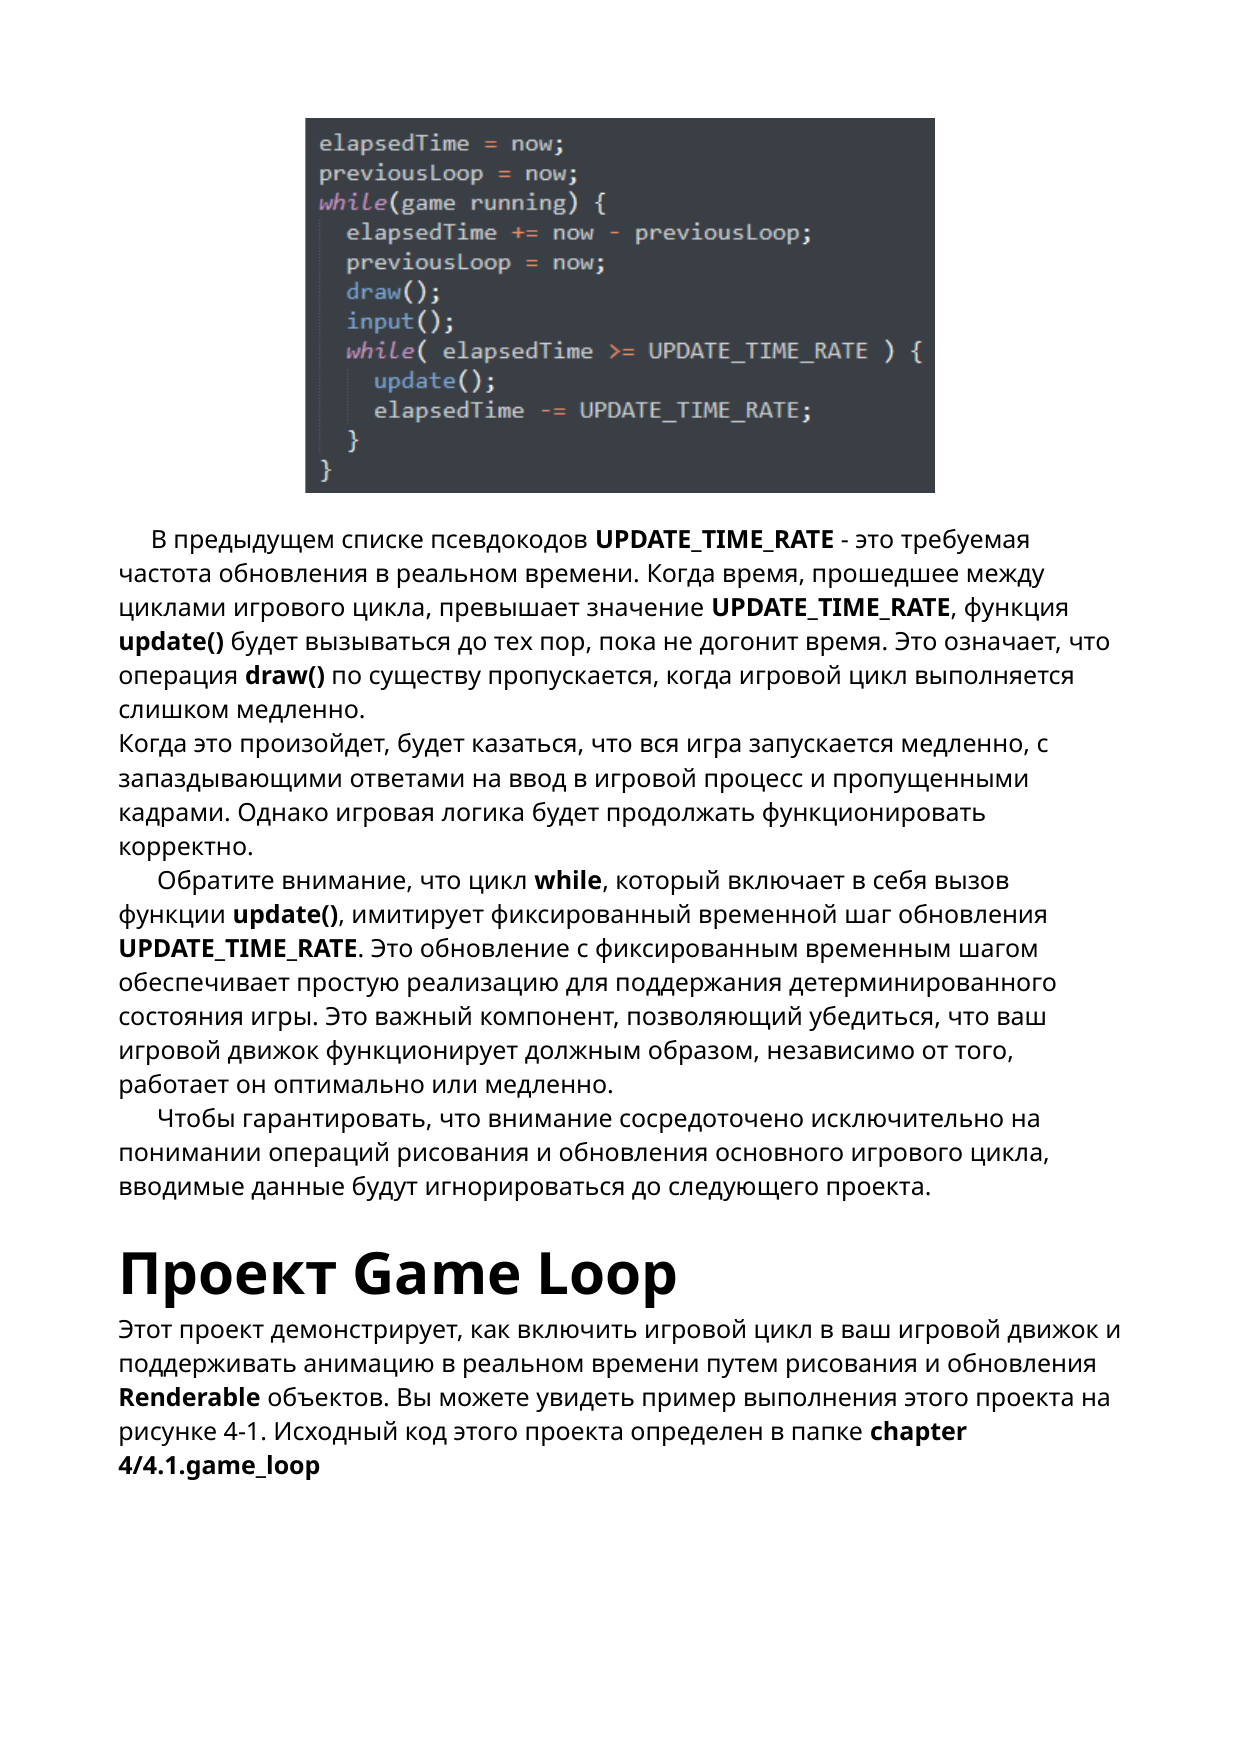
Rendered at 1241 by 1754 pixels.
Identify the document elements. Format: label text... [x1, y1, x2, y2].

picture [305, 118, 935, 493]
text частота обновления в реальном времени. Когда время, прошедшее между циклами игрового цикла, превышает значение UPDATE_TIME_RATE, функция update() будет вызываться до тех пор, пока не догонит время. Это означает, что операция draw() по существу пропускается, когда игровой цикл выполняется слишком медленно. [118, 556, 1122, 726]
text Обратите внимание, что цикл while, который включает в себя вызов функции update(), имитирует фиксированный временной шаг обновления UPDATE_TIME_RATE. Это обновление с фиксированным временным шагом обеспечивает простую реализацию для поддержания детерминированного состояния игры. Это важный компонент, позволяющий убедиться, что ваш игровой движок функционирует должным образом, независимо от того, работает он оптимально или медленно. [118, 862, 1122, 1101]
text Этот проект демонстрирует, как включить игровой цикл в ваш игровой движок и [118, 1311, 1122, 1345]
text Чтобы гарантировать, что внимание сосредоточено исключительно на понимании операций рисования и обновления основного игрового цикла, вводимые данные будут игнорироваться до следующего проекта. [118, 1101, 1122, 1203]
text Когда это произойдет, будет казаться, что вся игра запускается медленно, с запаздывающими ответами на ввод в игровой процесс и пропущенными кадрами. Однако игровая логика будет продолжать функционировать корректно. [118, 726, 1122, 862]
text поддерживать анимацию в реальном времени путем рисования и обновления Renderable объектов. Вы можете увидеть пример выполнения этого проекта на рисунке 4-1. Исходный код этого проекта определен в папке chapter 4/4.1.game_loop [118, 1345, 1122, 1482]
text В предыдущем списке псевдокодов UPDATE_TIME_RATE - это требуемая [118, 522, 1122, 556]
text Проект Game Loop [118, 1232, 1122, 1311]
